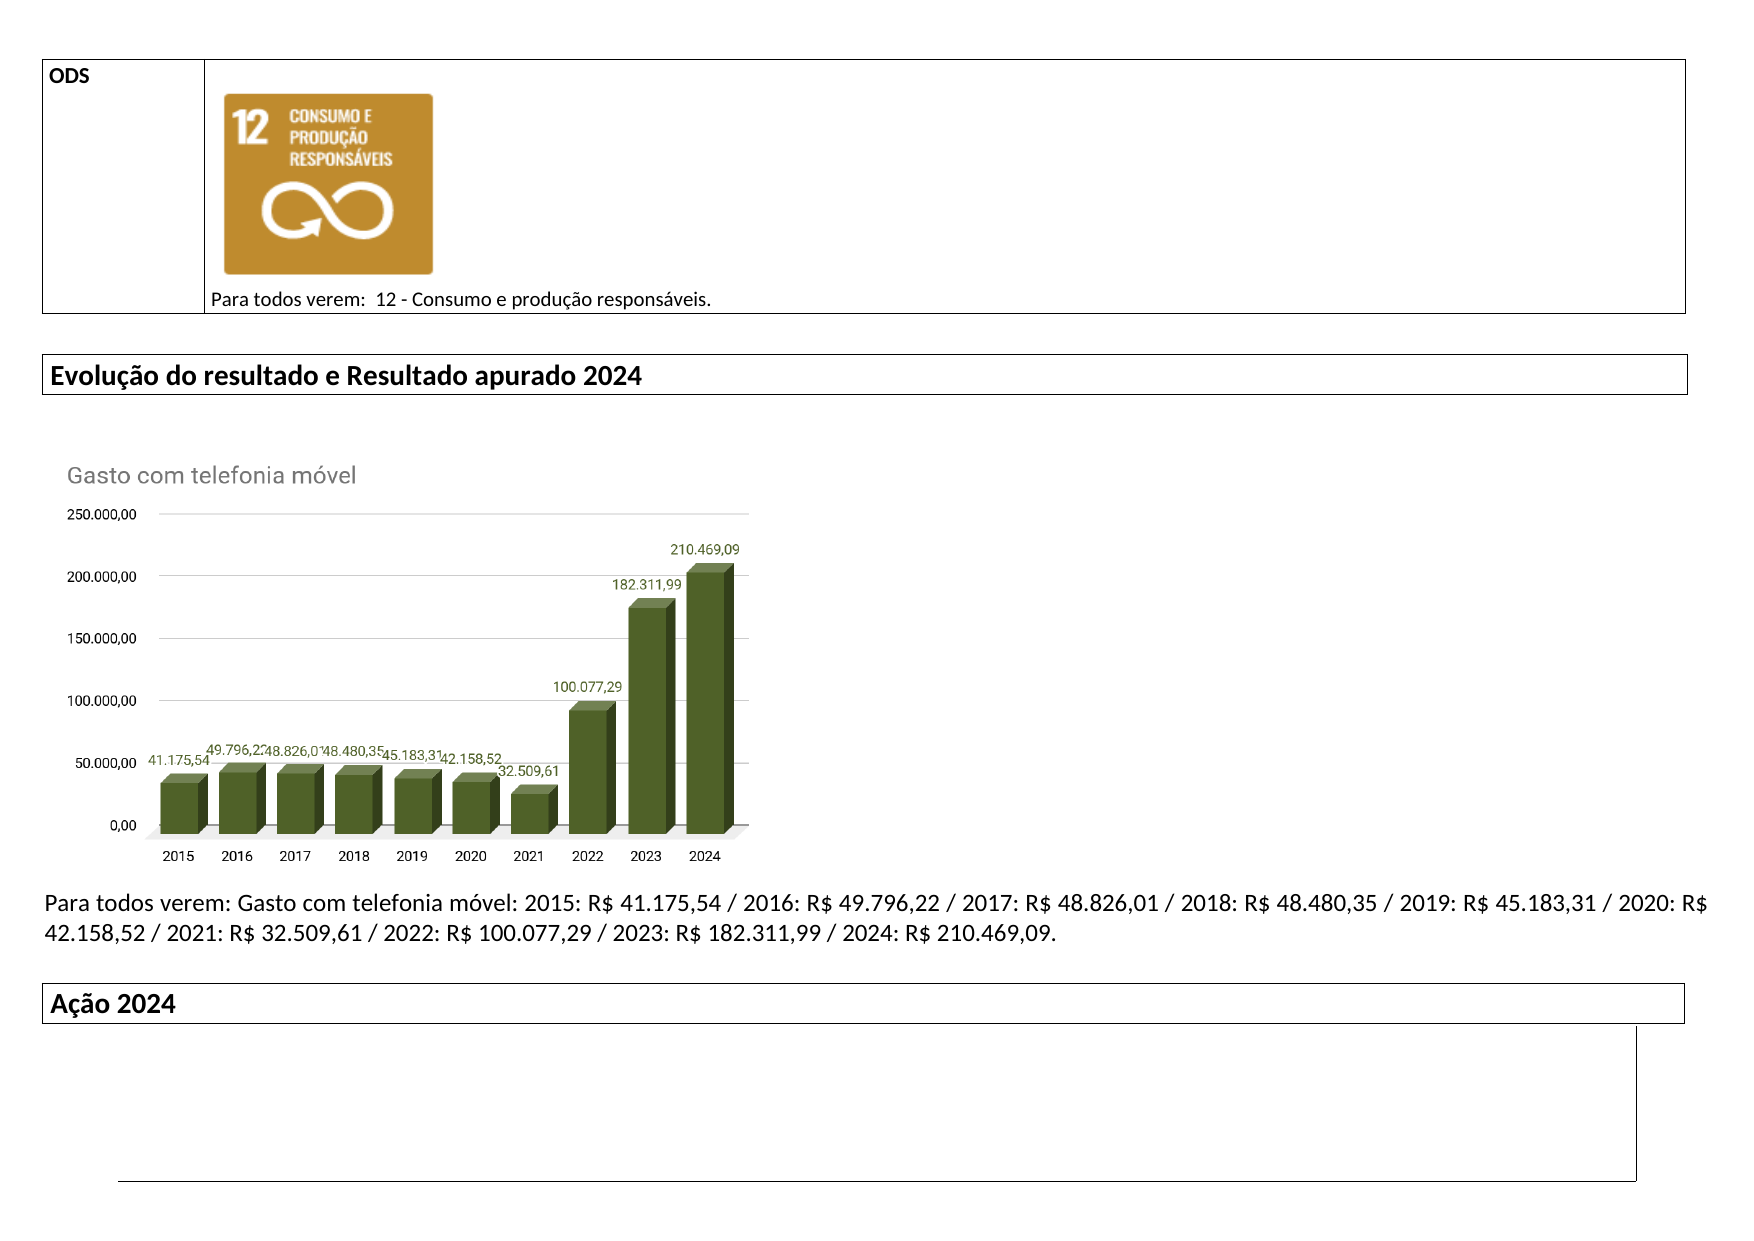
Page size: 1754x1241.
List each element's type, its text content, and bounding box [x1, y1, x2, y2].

table_header Evolução do resultado e Resultado apurado 2024 [43, 355, 1687, 394]
table_header Ação 2024 [43, 984, 1684, 1023]
table_cell Para todos verem: 12 - Consumo e produção responsáveis. [205, 60, 1685, 313]
text Para todos verem: Gasto com telefonia móvel: 2015: R$ 41.175,54 / 2016: R$ 49.796,22 / 2017: R$ 48.826,01 / 2018: R$ 48.480,35 / 2019: R$ 45.183,31 / 2020: R$ 42.158,52 / 2021: R$ 32.509,61 / 2022: R$ 100.077,29 / 2023: R$ 182.311,99 / 2024: R$ 210.469,09. [44, 887, 1712, 948]
table_cell ODS [43, 60, 204, 313]
